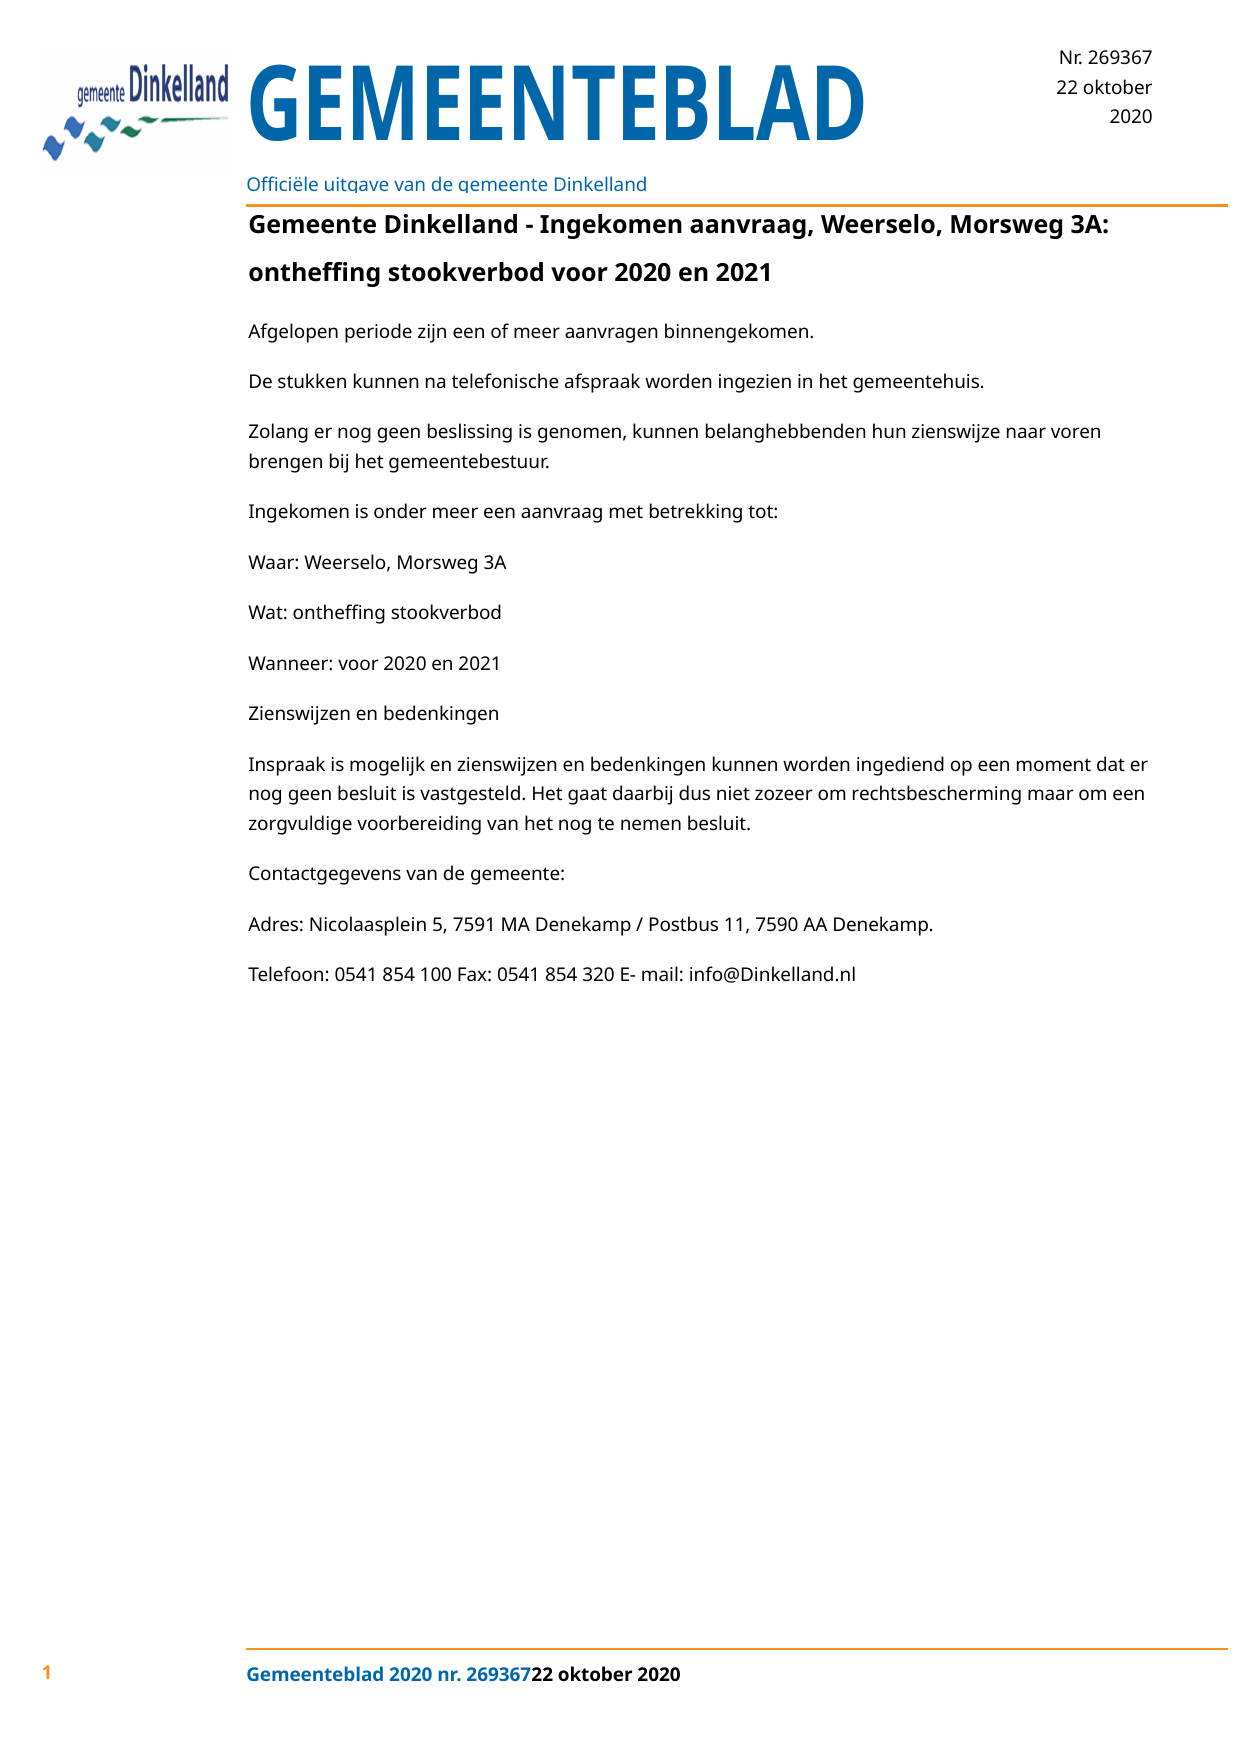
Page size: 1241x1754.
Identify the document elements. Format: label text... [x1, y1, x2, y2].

text Zolang er nog geen beslissing is genomen, kunnen belanghebbenden hun zienswijze naar voren brengen bij het gemeentebestuur. [248, 419, 1152, 474]
text Adres: Nicolaasplein 5, 7591 MA Denekamp / Postbus 11, 7590 AA Denekamp. [248, 911, 1152, 937]
text Wanneer: voor 2020 en 2021 [248, 650, 1152, 676]
text Zienswijzen en bedenkingen [248, 700, 1152, 726]
text De stukken kunnen na telefonische afspraak worden ingezien in het gemeentehuis. [248, 368, 1152, 394]
text Gemeente Dinkelland - Ingekomen aanvraag, Weerselo, Morsweg 3A: ontheffing stookverbod voor 2020 en 2021 [248, 207, 1152, 288]
text Waar: Weerselo, Morsweg 3A [248, 549, 1152, 575]
text Wat: ontheffing stookverbod [248, 599, 1152, 625]
text Telefoon: 0541 854 100 Fax: 0541 854 320 E- mail: info@Dinkelland.nl [248, 961, 1152, 987]
picture [41, 47, 231, 172]
text Afgelopen periode zijn een of meer aanvragen binnengekomen. [248, 318, 1152, 344]
text Contactgegevens van de gemeente: [248, 860, 1152, 886]
text Inspraak is mogelijk en zienswijzen en bedenkingen kunnen worden ingediend op een moment dat er nog geen besluit is vastgesteld. Het gaat daarbij dus niet zozeer om rechtsbescherming maar om een zorgvuldige voorbereiding van het nog te nemen besluit. [248, 751, 1152, 836]
text Ingekomen is onder meer een aanvraag met betrekking tot: [248, 499, 1152, 524]
